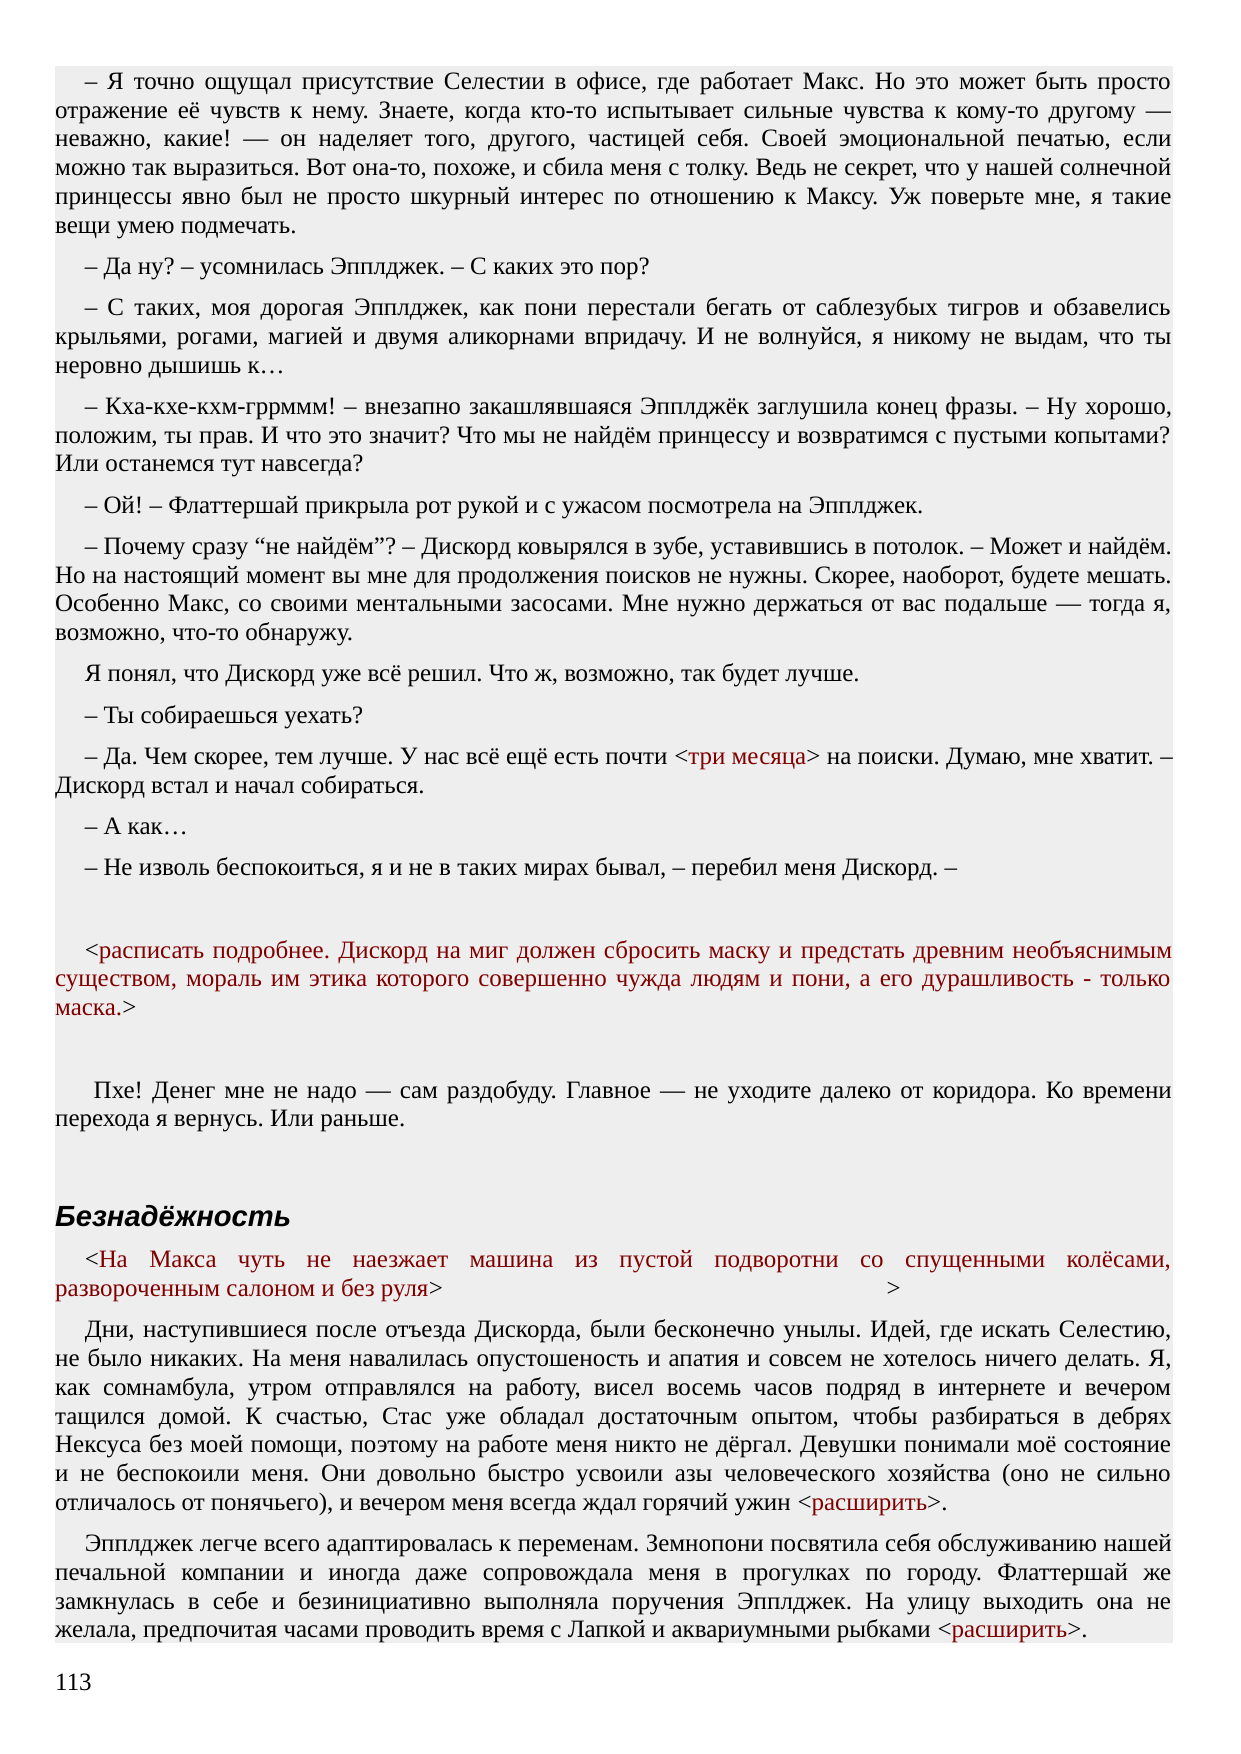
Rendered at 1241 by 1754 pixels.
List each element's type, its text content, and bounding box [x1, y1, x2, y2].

text Дни, наступившиеся после отъезда Дискорда, были бесконечно унылы. Идей, где искать Селестию, не было никаких. На меня навалилась опустошеность и апатия и совсем не хотелось ничего делать. Я, как сомнамбула, утром отправлялся на работу, висел восемь часов подряд в интернете и вечером тащился домой. К счастью, Стас уже обладал достаточным опытом, чтобы разбираться в дебрях Нексуса без моей помощи, поэтому на работе меня никто не дёргал. Девушки понимали моё состояние и не беспокоили меня. Они довольно быстро усвоили азы человеческого хозяйства (оно не сильно отличалось от понячьего), и вечером меня всегда ждал горячий ужин <расширить>. [55, 1314, 1173, 1516]
text – С таких, моя дорогая Эпплджек, как пони перестали бегать от саблезубых тигров и обзавелись крыльями, рогами, магией и двумя аликорнами впридачу. И не волнуйся, я никому не выдам, что ты неровно дышишь к… [55, 292, 1173, 378]
text – Я точно ощущал присутствие Селестии в офисе, где работает Макс. Но это может быть просто отражение её чувств к нему. Знаете, когда кто-то испытывает сильные чувства к кому-то другому — неважно, какие! — он наделяет того, другого, частицей себя. Своей эмоциональной печатью, если можно так выразиться. Вот она-то, похоже, и сбила меня с толку. Ведь не секрет, что у нашей солнечной принцессы явно был не просто шкурный интерес по отношению к Максу. Уж поверьте мне, я такие вещи умею подмечать. [55, 66, 1173, 238]
text Я понял, что Дискорд уже всё решил. Что ж, возможно, так будет лучше. [55, 658, 1173, 687]
text <На Макса чуть не наезжает машина из пустой подворотни со спущенными колёсами, развороченным салоном и без руля> > [55, 1244, 1173, 1302]
text – Кха-кхе-кхм-гррммм! – внезапно закашлявшаяся Эпплджёк заглушила конец фразы. – Ну хорошо, положим, ты прав. И что это значит? Что мы не найдём принцессу и возвратимся с пустыми копытами? Или останемся тут навсегда? [55, 391, 1173, 477]
text – Почему сразу “не найдём”? – Дискорд ковырялся в зубе, уставившись в потолок. – Может и найдём. Но на настоящий момент вы мне для продолжения поисков не нужны. Скорее, наоборот, будете мешать. Особенно Макс, со своими ментальными засосами. Мне нужно держаться от вас подальше — тогда я, возможно, что-то обнаружу. [55, 531, 1173, 646]
text – Да ну? – усомнилась Эпплджек. – С каких это пор? [55, 251, 1173, 280]
text Эпплджек легче всего адаптировалась к переменам. Земнопони посвятила себя обслуживанию нашей печальной компании и иногда даже сопровождала меня в прогулках по городу. Флаттершай же замкнулась в себе и безинициативно выполняла поручения Эпплджек. На улицу выходить она не желала, предпочитая часами проводить время с Лапкой и аквариумными рыбками <расширить>. [55, 1528, 1173, 1643]
text – Да. Чем скорее, тем лучше. У нас всё ещё есть почти <три месяца> на поиски. Думаю, мне хватит. – Дискорд встал и начал собираться. [55, 741, 1173, 798]
text <расписать подробнее. Дискорд на миг должен сбросить маску и предстать древним необъяснимым существом, мораль им этика которого совершенно чужда людям и пони, а его дурашливость - только маска.> [55, 935, 1173, 1021]
text – Ой! – Флаттершай прикрыла рот рукой и с ужасом посмотрела на Эпплджек. [55, 490, 1173, 518]
text – Ты собираешься уехать? [55, 700, 1173, 728]
text – А как… [55, 811, 1173, 840]
text – Не изволь беспокоиться, я и не в таких мирах бывал, – перебил меня Дискорд. – [55, 852, 1173, 881]
text Пхе! Денег мне не надо — сам раздобуду. Главное — не уходите далеко от коридора. Ко времени перехода я вернусь. Или раньше. [55, 1075, 1173, 1132]
subtitle Безнадёжность [55, 1198, 1173, 1232]
